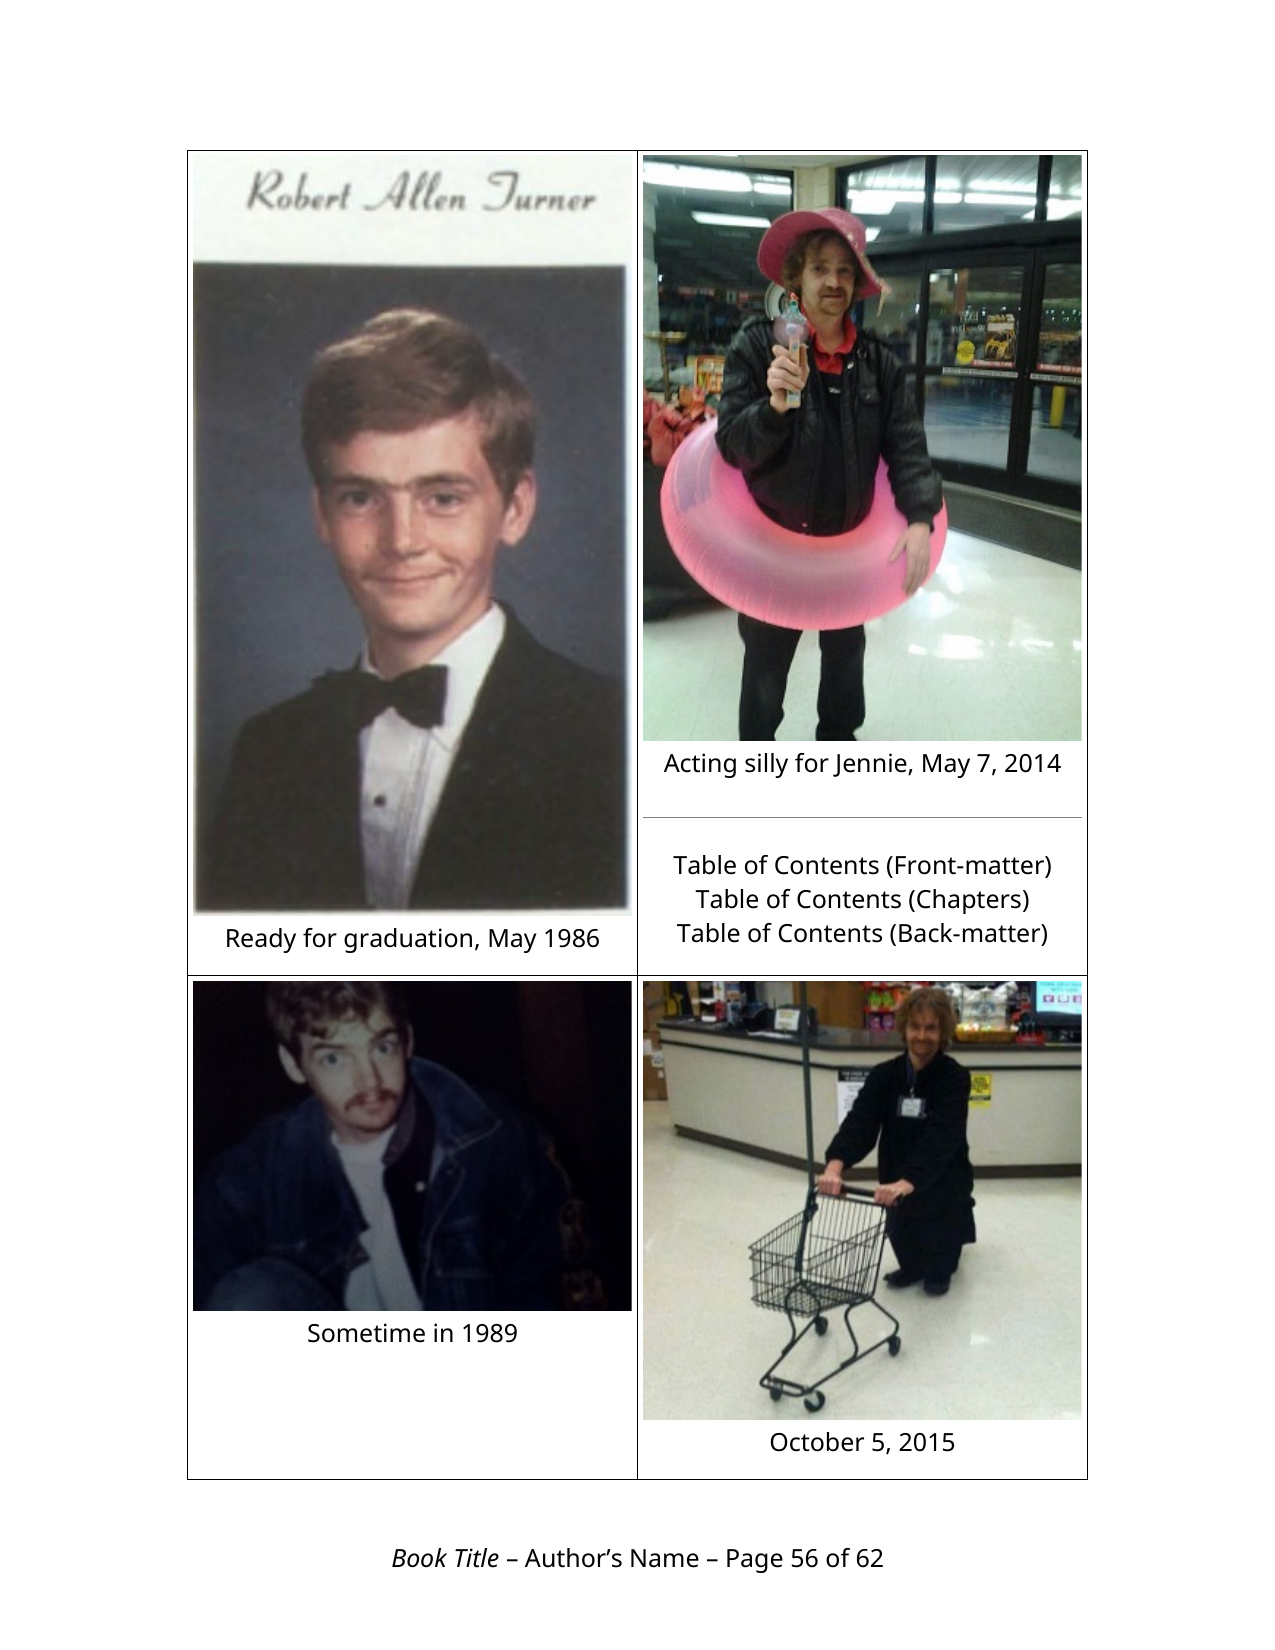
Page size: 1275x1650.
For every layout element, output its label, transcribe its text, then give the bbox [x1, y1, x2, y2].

table_cell October 5, 2015 [638, 976, 1087, 1479]
table_cell Sometime in 1989 [188, 976, 637, 1479]
picture [643, 981, 1082, 1420]
picture [643, 155, 1082, 741]
picture [193, 155, 632, 916]
table_header Acting silly for Jennie, May 7, 2014 Table of Contents (Front-matter) Table of Contents (Chapters) Table of Contents (Back-matter) [638, 151, 1087, 975]
picture [193, 981, 632, 1311]
table_header Ready for graduation, May 1986 [188, 151, 637, 975]
